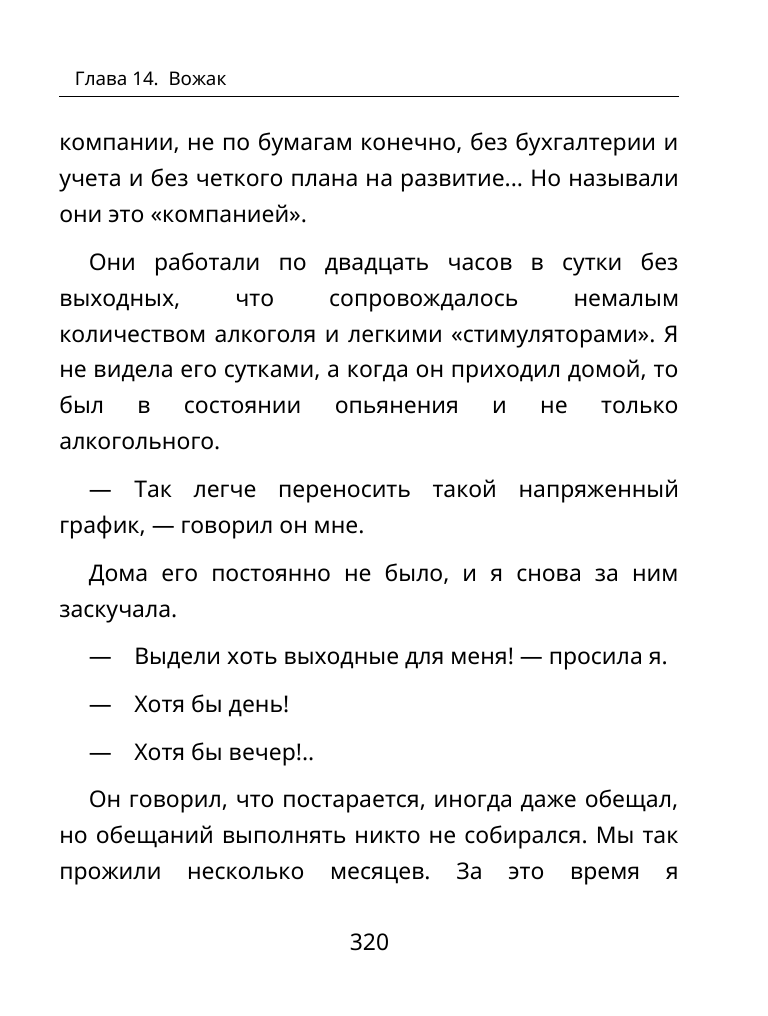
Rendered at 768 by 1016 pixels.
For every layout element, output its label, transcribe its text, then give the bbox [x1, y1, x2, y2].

list Выдели хоть выходные для меня! — просила я. [59, 640, 679, 672]
list Хотя бы день! [59, 688, 679, 719]
text Он говорил, что постарается, иногда даже обещал, но обещаний выполнять никто не собирался. Мы так прожили несколько месяцев. За это время я [59, 783, 679, 887]
text Дома его постоянно не было, и я снова за ним заскучала. [59, 557, 679, 624]
text Они работали по двадцать часов в сутки без выходных, что сопровождалось немалым количеством алкоголя и легкими «стимуляторами». Я не видела его сутками, а когда он приходил домой, то был в состоянии опьянения и не только алкогольного. [59, 246, 679, 457]
text компании, не по бумагам конечно, без бухгалтерии и учета и без четкого плана на развитие... Но называли они это «компанией». [59, 126, 679, 229]
list Хотя бы вечер!.. [59, 736, 679, 767]
list Так легче переносить такой напряженный график, — говорил он мне. [59, 473, 679, 540]
